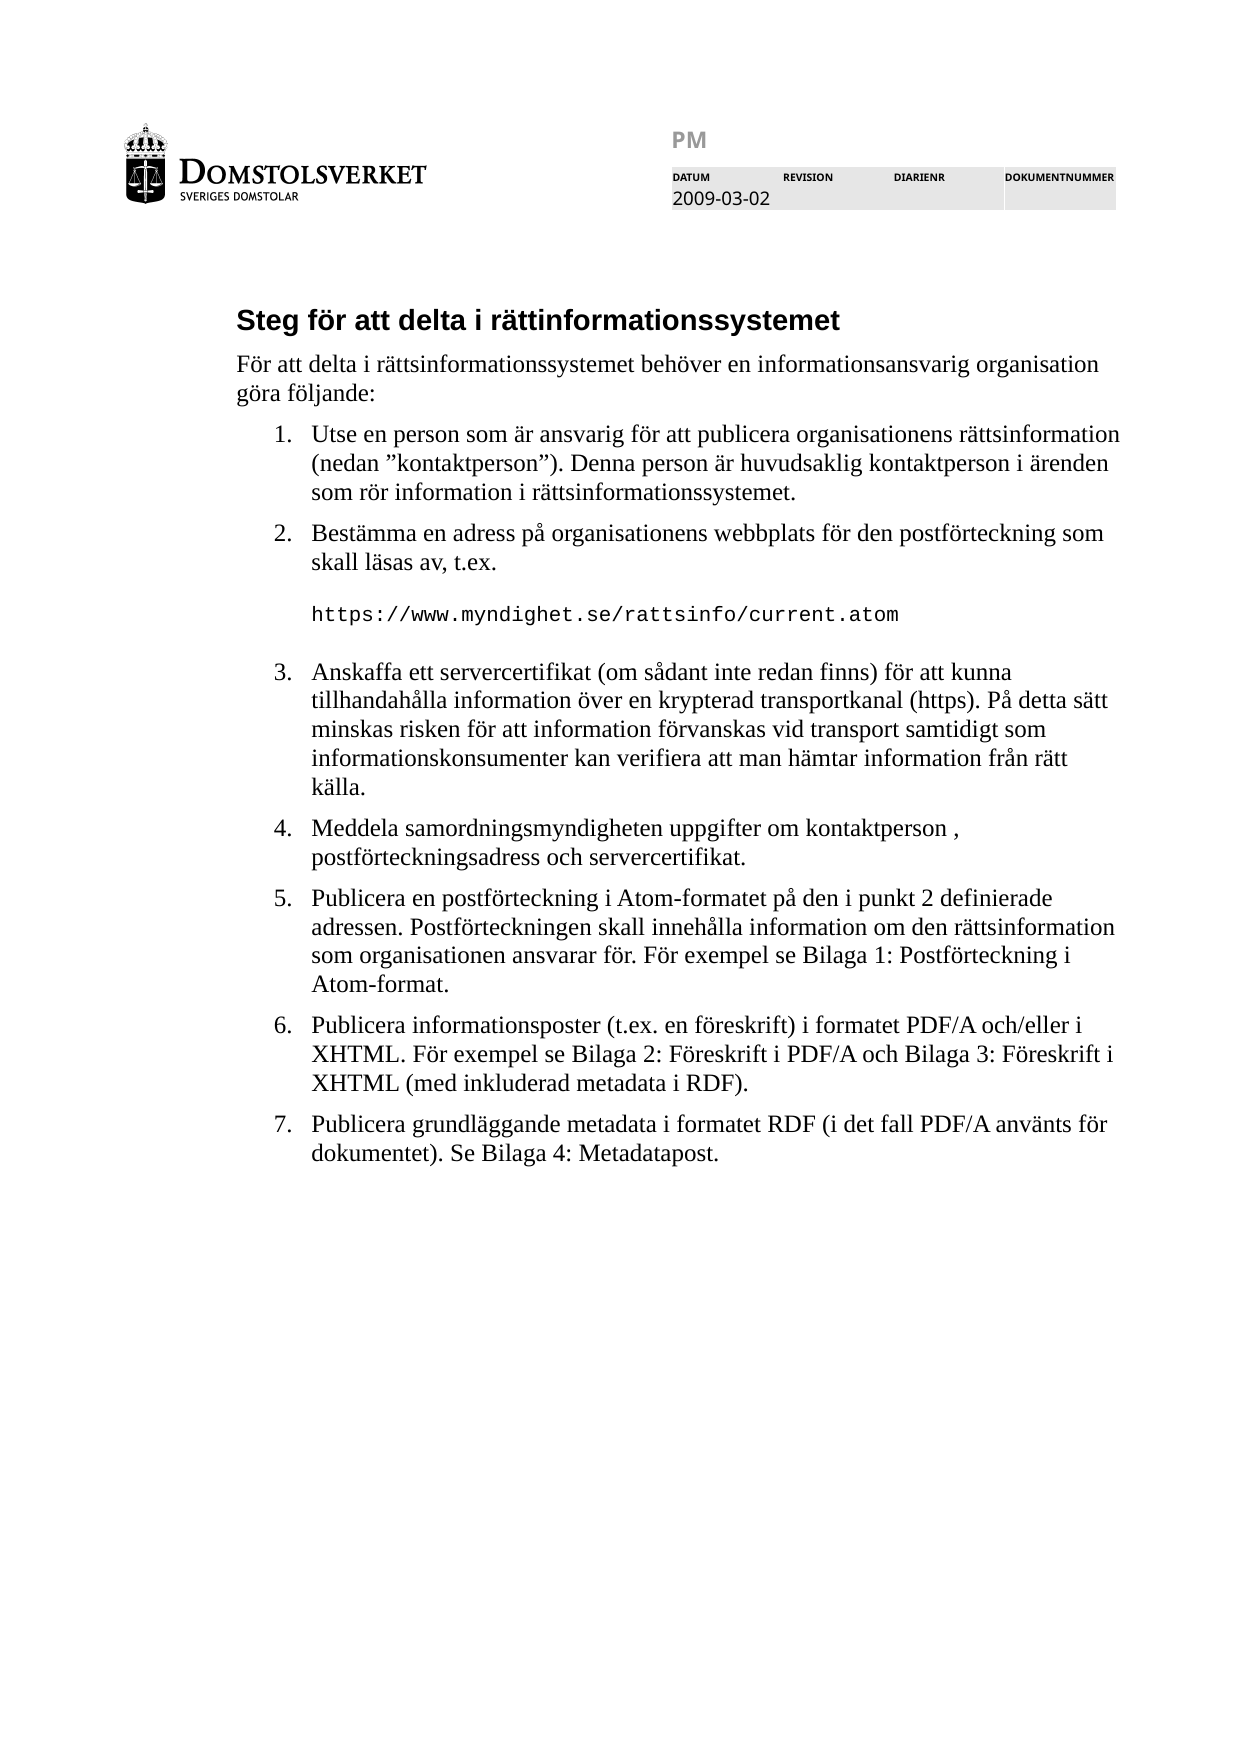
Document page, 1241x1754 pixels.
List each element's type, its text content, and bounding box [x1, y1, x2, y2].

list Meddela samordningsmyndigheten uppgifter om kontaktperson , postförteckningsadress och servercertifikat. [274, 813, 1122, 870]
subtitle Steg för att delta i rättinformationssystemet [236, 303, 1122, 337]
list Publicera en postförteckning i Atom-formatet på den i punkt 2 definierade adressen. Postförteckningen skall innehålla information om den rättsinformation som organisationen ansvarar för. För exempel se Bilaga 1: Postförteckning i Atom-format. [274, 883, 1122, 998]
text För att delta i rättsinformationssystemet behöver en informationsansvarig organisation göra följande: [236, 349, 1122, 407]
list Utse en person som är ansvarig för att publicera organisationens rättsinformation (nedan ”kontaktperson”). Denna person är huvudsaklig kontaktperson i ärenden som rör information i rättsinformationssystemet. [274, 419, 1122, 505]
picture [123, 123, 427, 204]
list Publicera grundläggande metadata i formatet RDF (i det fall PDF/A använts för dokumentet). Se Bilaga 4: Metadatapost. [274, 1109, 1122, 1167]
list Publicera informationsposter (t.ex. en föreskrift) i formatet PDF/A och/eller i XHTML. För exempel se Bilaga 2: Föreskrift i PDF/A och Bilaga 3: Föreskrift i XHTML (med inkluderad metadata i RDF). [274, 1010, 1122, 1097]
list Anskaffa ett servercertifikat (om sådant inte redan finns) för att kunna tillhandahålla information över en krypterad transportkanal (https). På detta sätt minskas risken för att information förvanskas vid transport samtidigt som informationskonsumenter kan verifiera att man hämtar information från rätt källa. [274, 657, 1122, 800]
list Bestämma en adress på organisationens webbplats för den postförteckning som skall läsas av, t.ex. https://www.myndighet.se/rattsinfo/current.atom [274, 518, 1122, 657]
